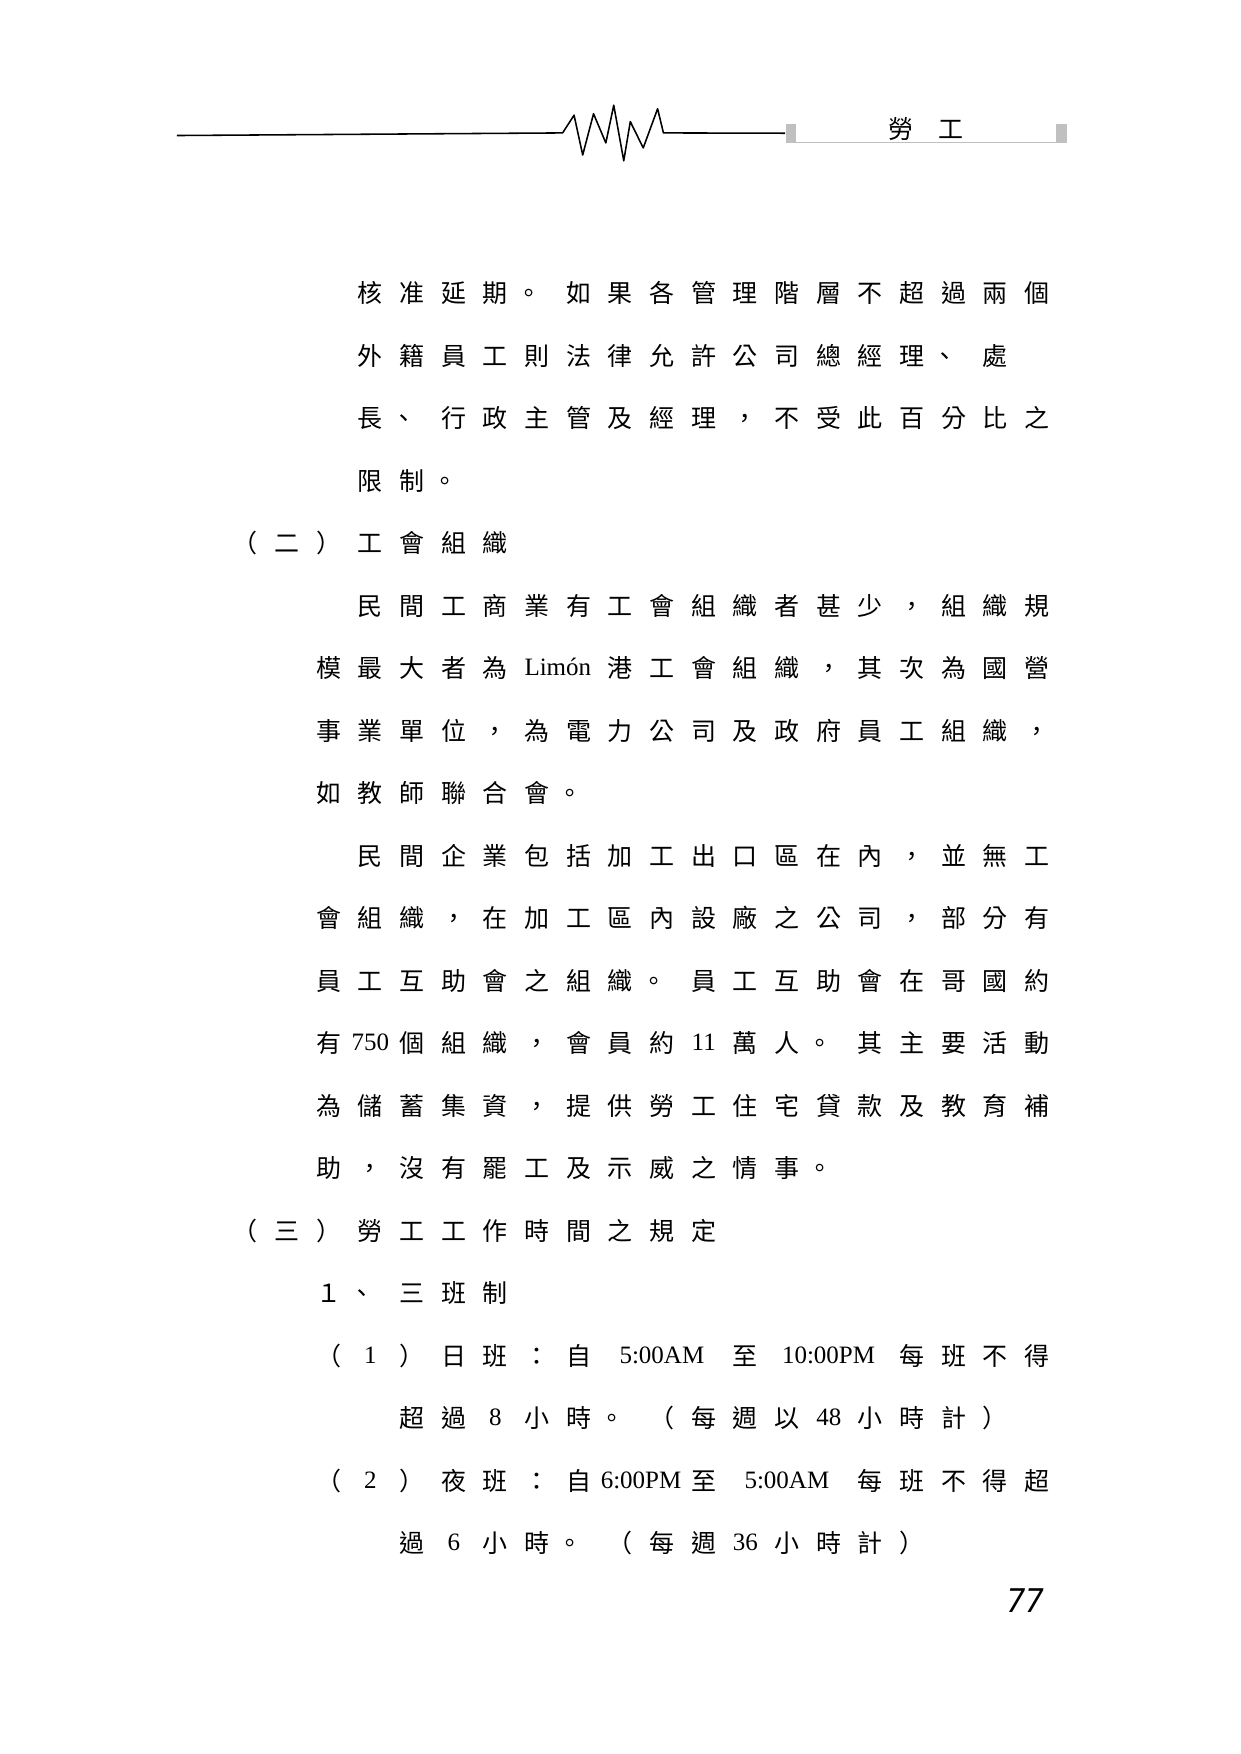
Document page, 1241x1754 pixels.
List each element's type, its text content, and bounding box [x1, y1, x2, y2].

text （二）工會組織 [207, 500, 1058, 563]
text （1）日班：自5:00AM至10:00PM每班不得超過8小時。（每週以48小時計） [306, 1313, 1058, 1438]
text （2）夜班：自6:00PM至5:00AM每班不得超過6小時。（每週36小時計） [306, 1438, 1058, 1563]
text １、三班制 [281, 1250, 1058, 1313]
text 民間企業包括加工出口區在內，並無工會組織，在加工區內設廠之公司，部分有員工互助會之組織。員工互助會在哥國約有750個組織，會員約11萬人。其主要活動為儲蓄集資，提供勞工住宅貸款及教育補助，沒有罷工及示威之情事。 [281, 813, 1058, 1188]
text （三）勞工工作時間之規定 [207, 1188, 1058, 1250]
text 民間工商業有工會組織者甚少，組織規模最大者為Limón港工會組織，其次為國營事業單位，為電力公司及政府員工組織，如教師聯合會。 [281, 563, 1058, 813]
text 核准延期。如果各管理階層不超過兩個外籍員工則法律允許公司總經理、處長、行政主管及經理，不受此百分比之限制。 [281, 250, 1058, 500]
